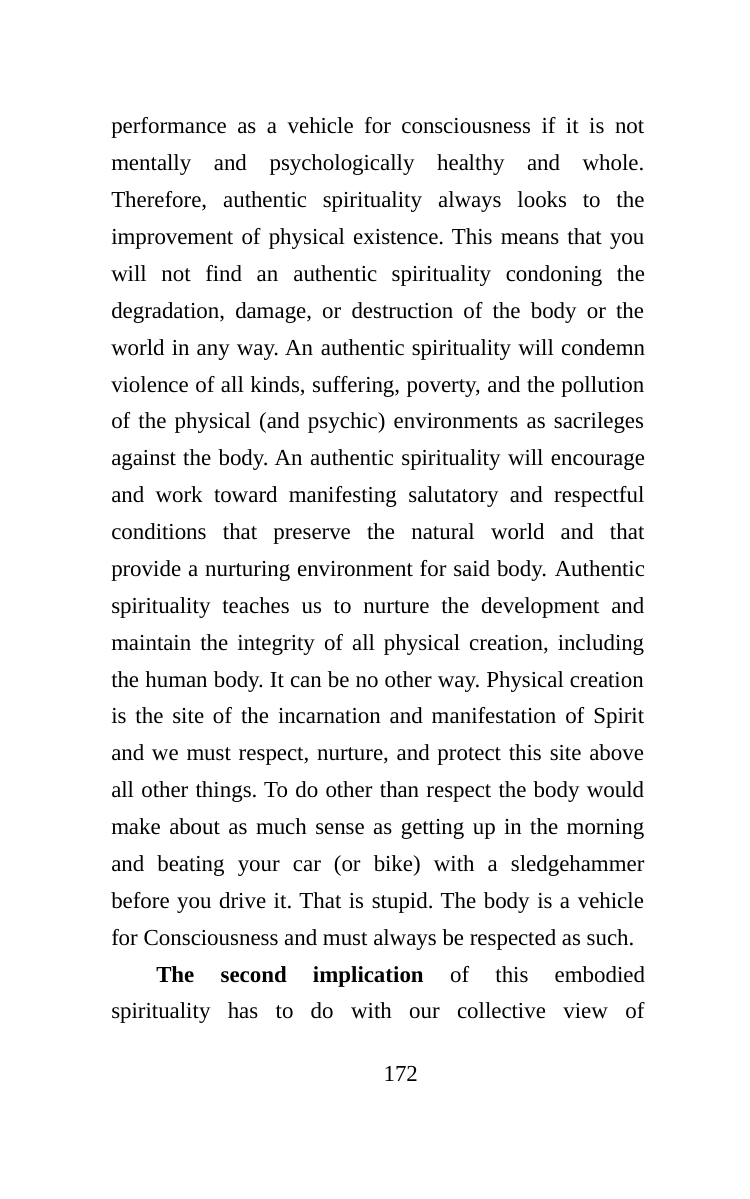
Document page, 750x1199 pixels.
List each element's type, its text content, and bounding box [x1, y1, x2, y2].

text performance as a vehicle for consciousness if it is not mentally and psychologically healthy and whole. Therefore, authentic spirituality always looks to the improvement of physical existence. This means that you will not find an authentic spirituality condoning the degradation, damage, or destruction of the body or the world in any way. An authentic spirituality will condemn violence of all kinds, suffering, poverty, and the pollution of the physical (and psychic) environments as sacrileges against the body. An authentic spirituality will encourage and work toward manifesting salutatory and respectful conditions that preserve the natural world and that provide a nurturing environment for said body. Authentic spirituality teaches us to nurture the development and maintain the integrity of all physical creation, including the human body. It can be no other way. Physical creation is the site of the incarnation and manifestation of Spirit and we must respect, nurture, and protect this site above all other things. To do other than respect the body would make about as much sense as getting up in the morning and beating your car (or bike) with a sledgehammer before you drive it. That is stupid. The body is a vehicle for Consciousness and must always be respected as such. [111, 112, 645, 950]
text The second implication of this embodied spirituality has to do with our collective view of [111, 961, 645, 1024]
